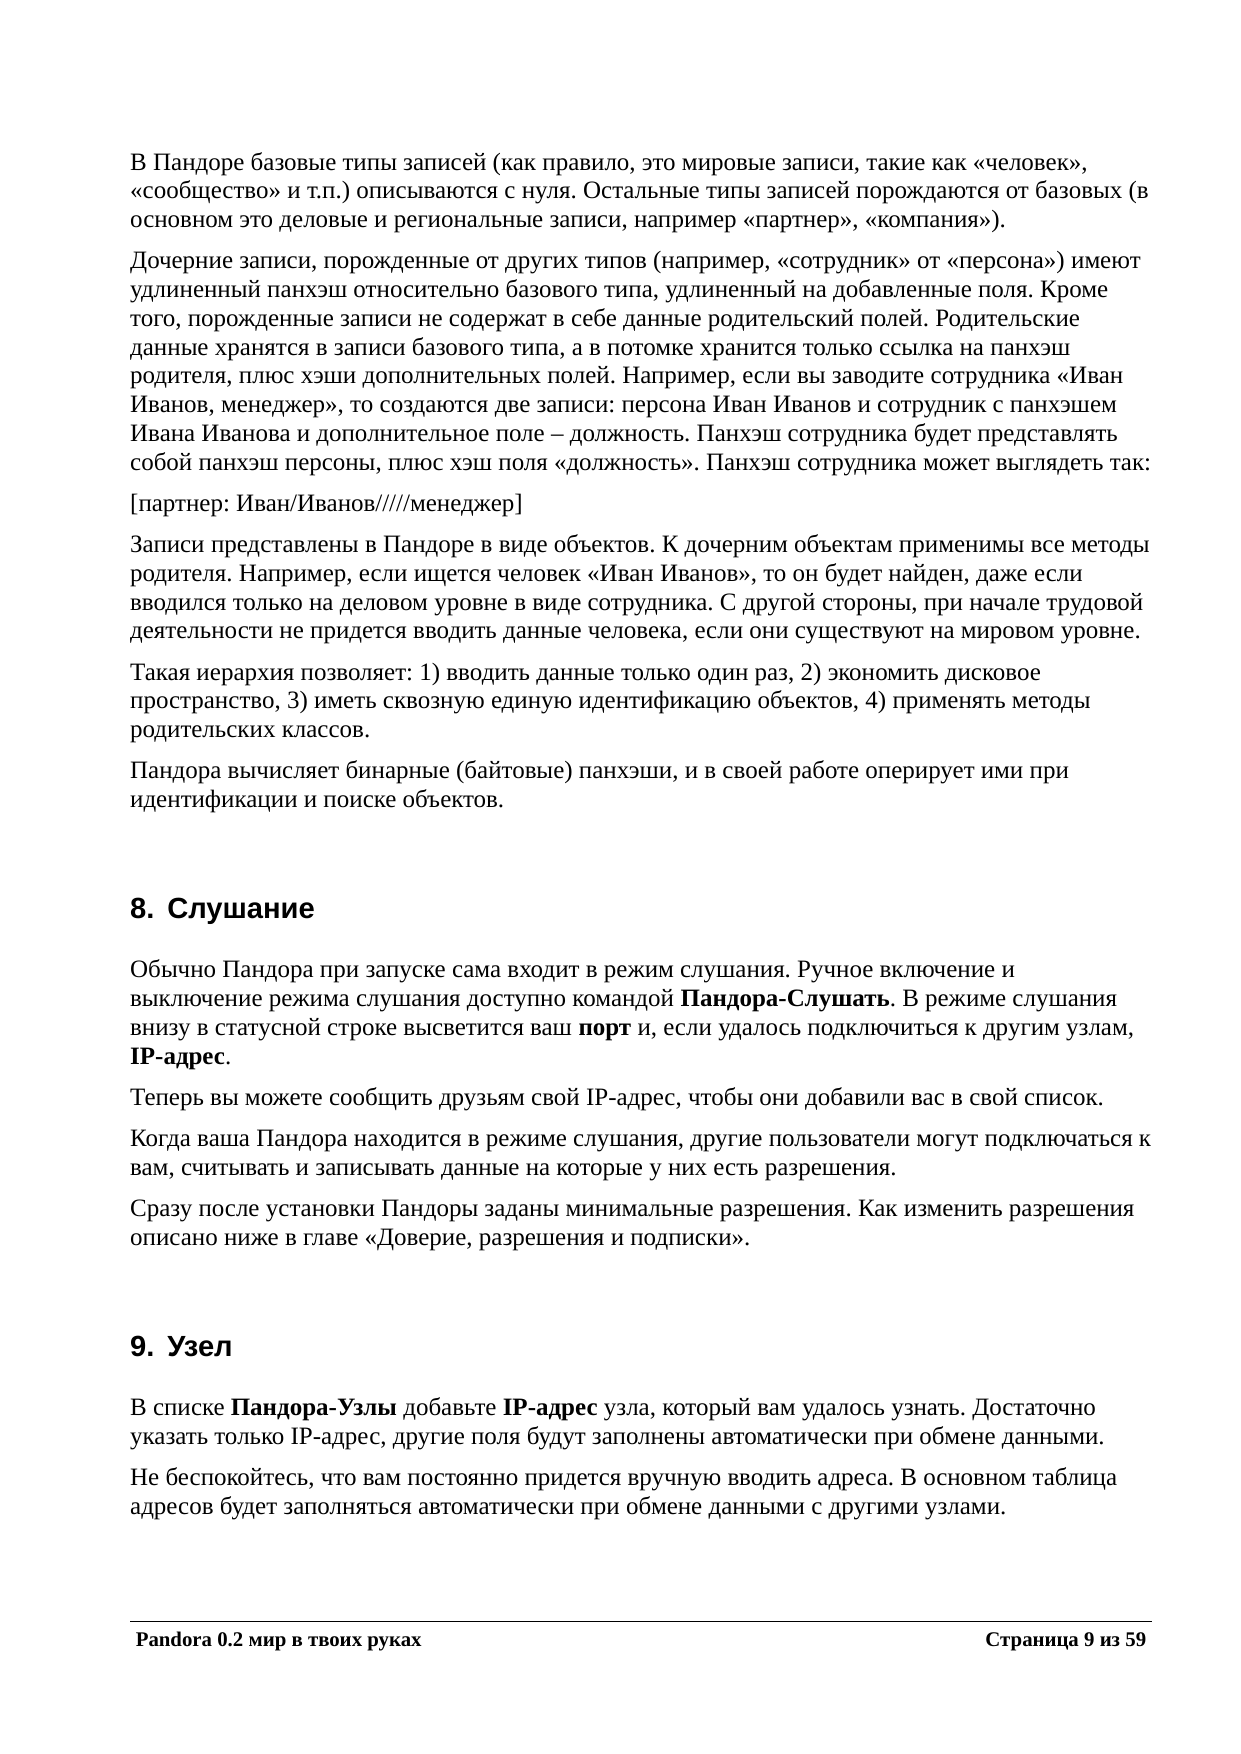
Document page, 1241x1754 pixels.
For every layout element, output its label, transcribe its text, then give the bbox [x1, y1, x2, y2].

text Такая иерархия позволяет: 1) вводить данные только один раз, 2) экономить дисковое пространство, 3) иметь сквозную единую идентификацию объектов, 4) применять методы родительских классов. [130, 657, 1152, 743]
text Дочерние записи, порожденные от других типов (например, «сотрудник» от «персона») имеют удлиненный панхэш относительно базового типа, удлиненный на добавленные поля. Кроме того, порожденные записи не содержат в себе данные родительский полей. Родительские данные хранятся в записи базового типа, а в потомке хранится только ссылка на панхэш родителя, плюс хэши дополнительных полей. Например, если вы заводите сотрудника «Иван Иванов, менеджер», то создаются две записи: персона Иван Иванов и сотрудник с панхэшем Ивана Иванова и дополнительное поле – должность. Панхэш сотрудника будет представлять собой панхэш персоны, плюс хэш поля «должность». Панхэш сотрудника может выглядеть так: [130, 246, 1152, 476]
subtitle Слушание [130, 891, 1152, 924]
text Не беспокойтесь, что вам постоянно придется вручную вводить адреса. В основном таблица адресов будет заполняться автоматически при обмене данными с другими узлами. [130, 1462, 1152, 1520]
text Когда ваша Пандора находится в режиме слушания, другие пользователи могут подключаться к вам, считывать и записывать данные на которые у них есть разрешения. [130, 1123, 1152, 1181]
text Теперь вы можете сообщить друзьям свой IP-адрес, чтобы они добавили вас в свой список. [130, 1082, 1152, 1111]
text Записи представлены в Пандоре в виде объектов. К дочерним объектам применимы все методы родителя. Например, если ищется человек «Иван Иванов», то он будет найден, даже если вводился только на деловом уровне в виде сотрудника. С другой стороны, при начале трудовой деятельности не придется вводить данные человека, если они существуют на мировом уровне. [130, 529, 1152, 644]
text Пандора вычисляет бинарные (байтовые) панхэши, и в своей работе оперирует ими при идентификации и поиске объектов. [130, 756, 1152, 813]
text Обычно Пандора при запуске сама входит в режим слушания. Ручное включение и выключение режима слушания доступно командой Пандора-Слушать. В режиме слушания внизу в статусной строке высветится ваш порт и, если удалось подключиться к другим узлам, IP-адрес. [130, 954, 1152, 1069]
text В списке Пандора-Узлы добавьте IP-адрес узла, который вам удалось узнать. Достаточно указать только IP-адрес, другие поля будут заполнены автоматически при обмене данными. [130, 1392, 1152, 1450]
text [партнер: Иван/Иванов/////менеджер] [130, 488, 1152, 517]
text Сразу после установки Пандоры заданы минимальные разрешения. Как изменить разрешения описано ниже в главе «Доверие, разрешения и подписки». [130, 1193, 1152, 1251]
text В Пандоре базовые типы записей (как правило, это мировые записи, такие как «человек», «сообщество» и т.п.) описываются с нуля. Остальные типы записей порождаются от базовых (в основном это деловые и региональные записи, например «партнер», «компания»). [130, 147, 1152, 233]
subtitle Узел [130, 1329, 1152, 1362]
